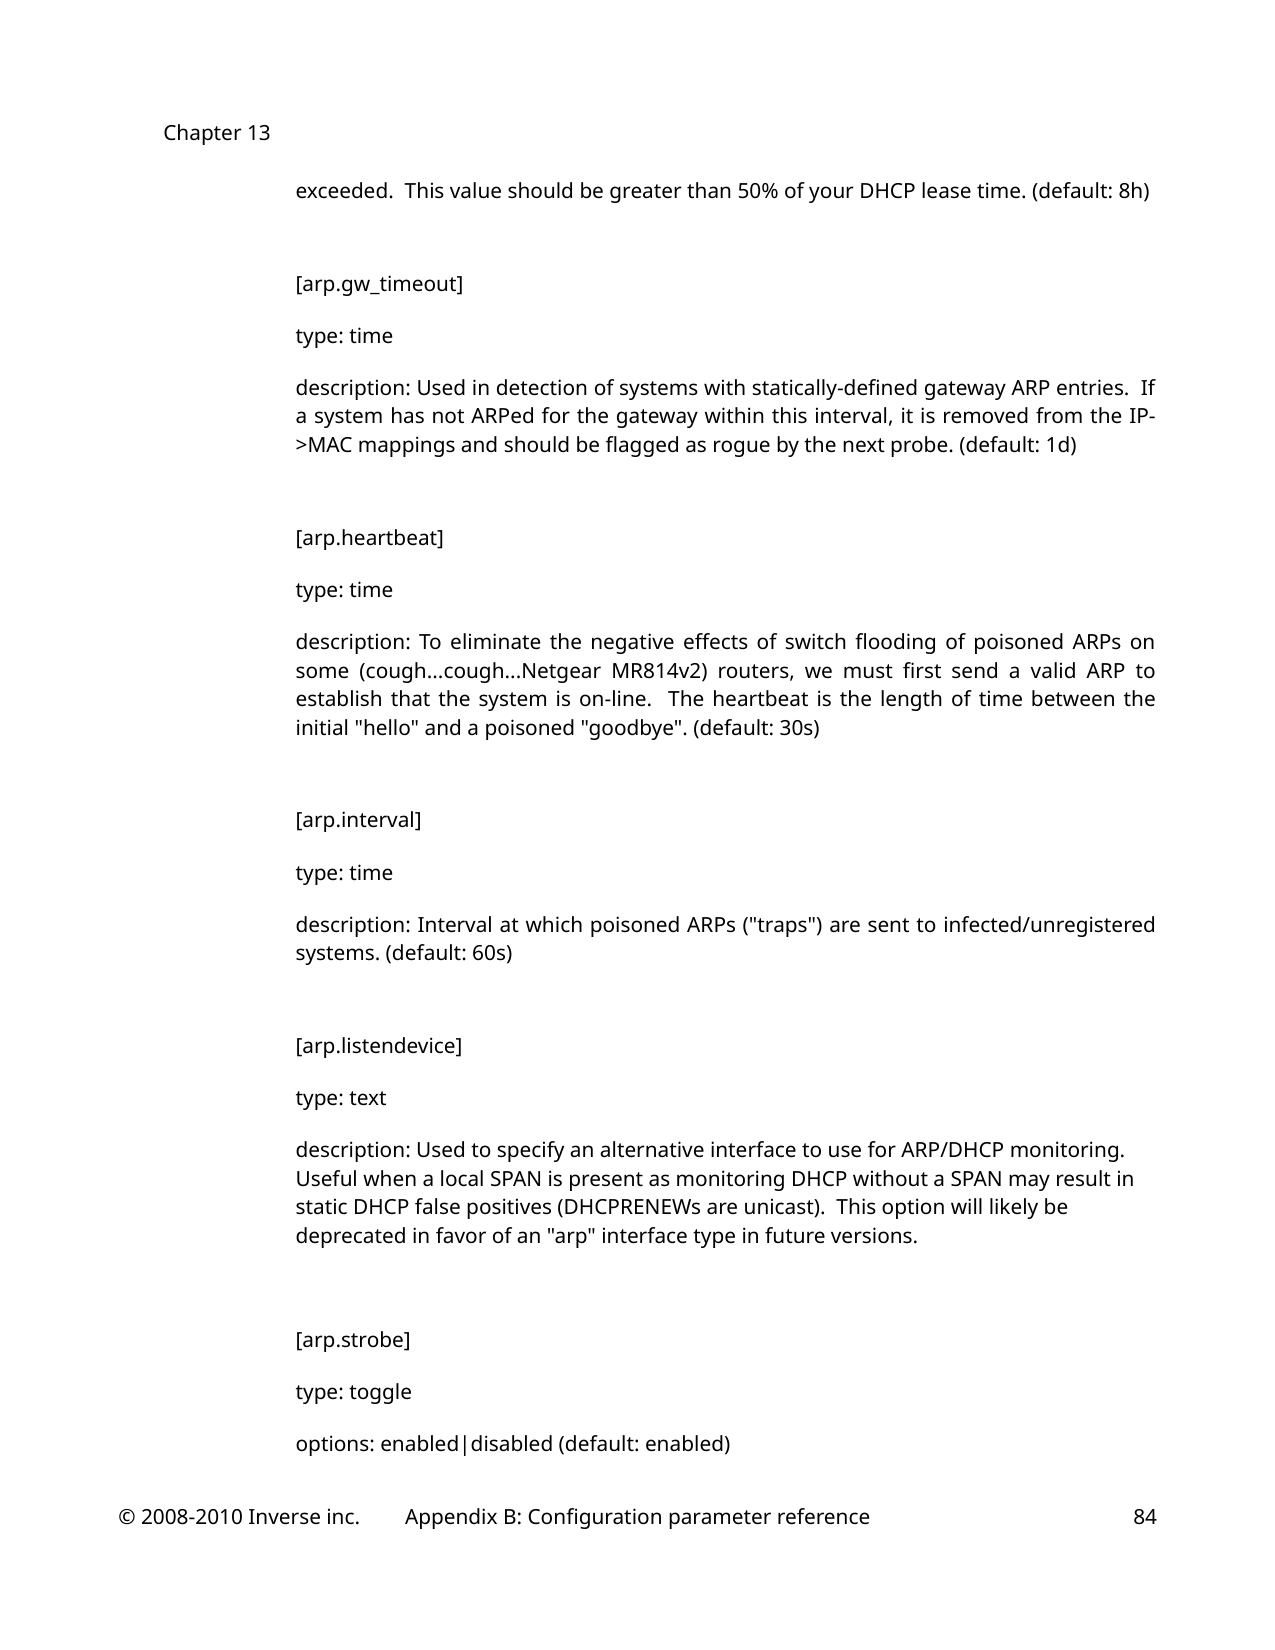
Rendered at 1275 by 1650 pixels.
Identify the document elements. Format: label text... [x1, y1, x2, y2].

text [arp.listendevice] [295, 1031, 1157, 1060]
text description: To eliminate the negative effects of switch flooding of poisoned ARPs on some (cough...cough...Netgear MR814v2) routers, we must first send a valid ARP to establish that the system is on-line. The heartbeat is the length of time between the initial "hello" and a poisoned "goodbye". (default: 30s) [295, 627, 1157, 741]
text type: toggle [295, 1377, 1157, 1405]
text [arp.gw_timeout] [295, 269, 1157, 297]
text description: Used in detection of systems with statically-defined gateway ARP entries. If a system has not ARPed for the gateway within this interval, it is removed from the IP->MAC mappings and should be flagged as rogue by the next probe. (default: 1d) [295, 373, 1157, 458]
text type: text [295, 1083, 1157, 1112]
text type: time [295, 858, 1157, 886]
text description: Used to specify an alternative interface to use for ARP/DHCP monitoring. Useful when a local SPAN is present as monitoring DHCP without a SPAN may result in static DHCP false positives (DHCPRENEWs are unicast). This option will likely be deprecated in favor of an "arp" interface type in future versions. [295, 1135, 1157, 1249]
text [arp.strobe] [295, 1325, 1157, 1353]
text options: enabled|disabled (default: enabled) [295, 1429, 1157, 1457]
text type: time [295, 321, 1157, 349]
text [arp.interval] [295, 806, 1157, 834]
text [arp.heartbeat] [295, 523, 1157, 552]
text exceeded. This value should be greater than 50% of your DHCP lease time. (default: 8h) [295, 176, 1157, 204]
text description: Interval at which poisoned ARPs ("traps") are sent to infected/unregistered systems. (default: 60s) [295, 910, 1157, 967]
text type: time [295, 575, 1157, 604]
